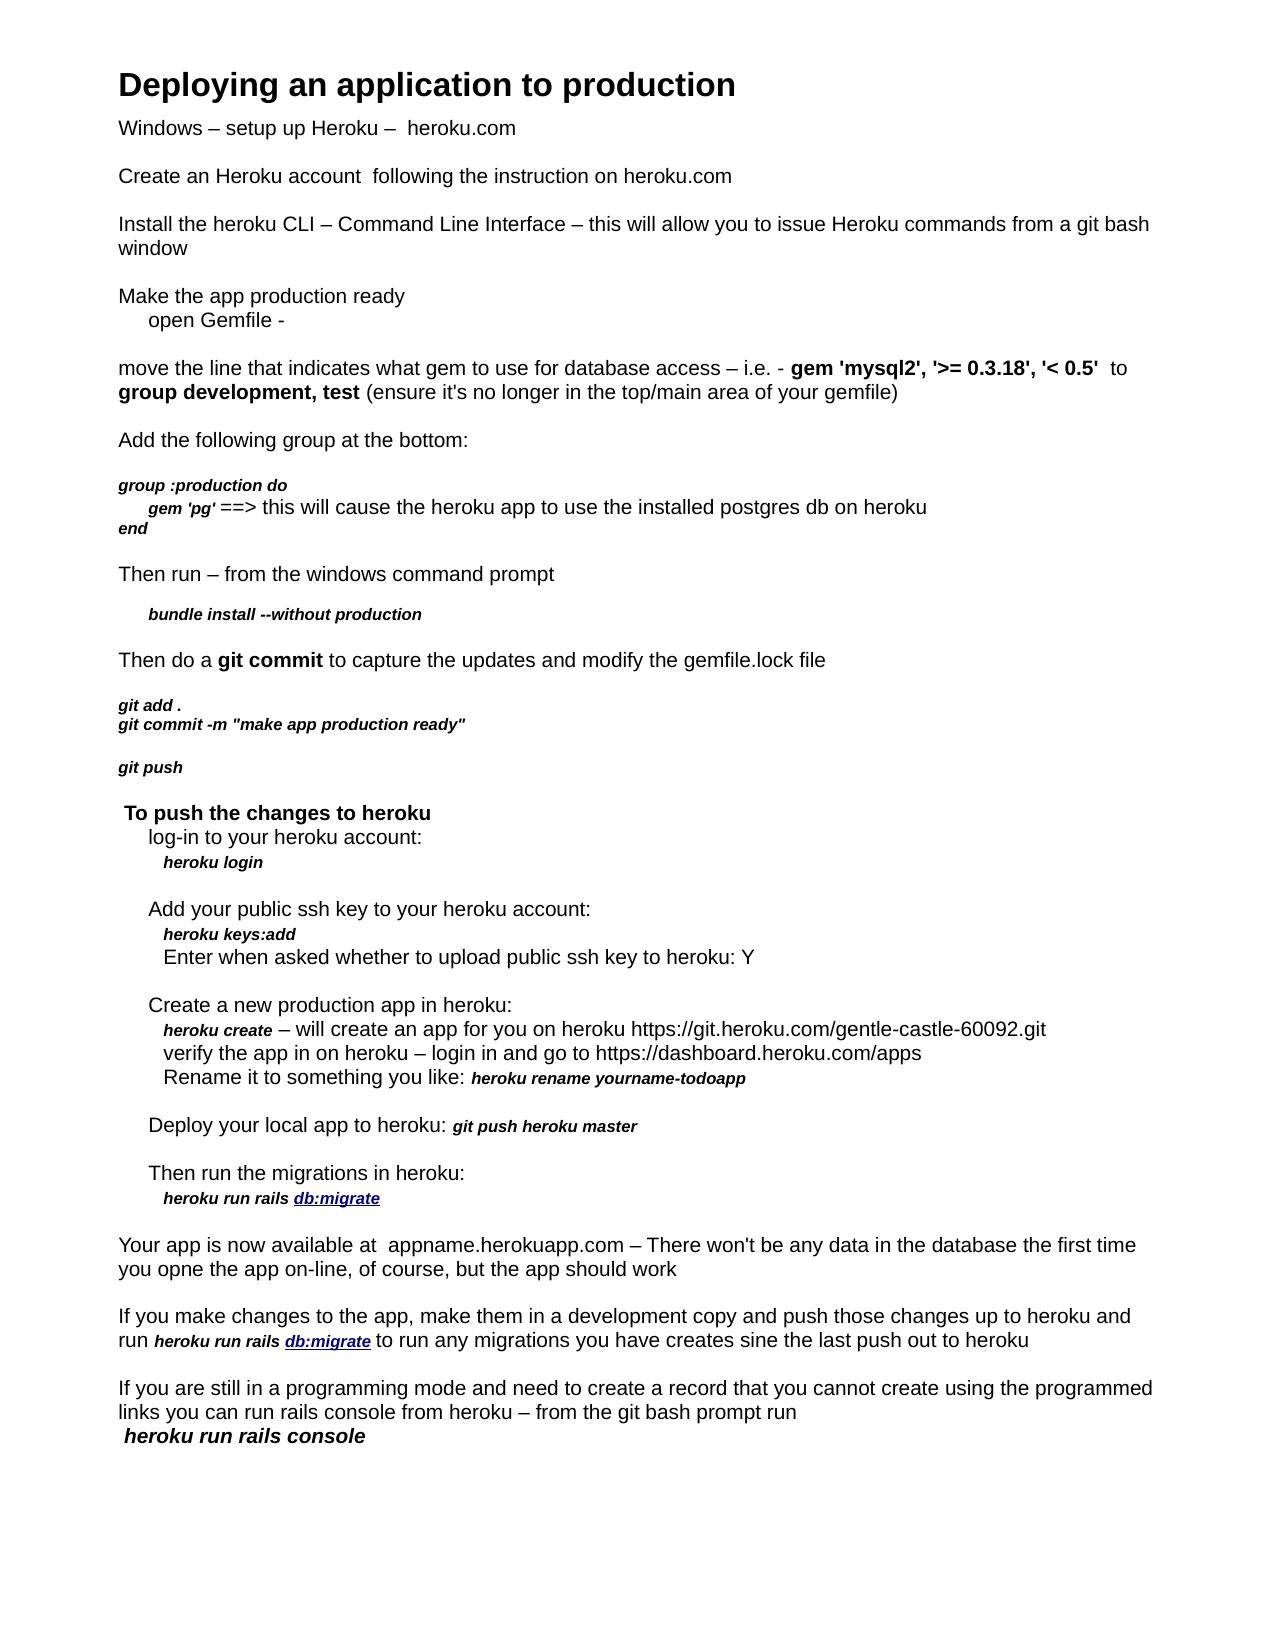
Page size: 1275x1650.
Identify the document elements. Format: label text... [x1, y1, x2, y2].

text heroku run rails console [118, 1424, 1157, 1448]
text move the line that indicates what gem to use for database access – i.e. - gem 'mysql2', '>= 0.3.18', '< 0.5' to group development, test (ensure it's no longer in the top/main area of your gemfile) [118, 356, 1157, 403]
text Your app is now available at appname.herokuapp.com – There won't be any data in the database the first time you opne the app on-line, of course, but the app should work [118, 1232, 1157, 1280]
text If you make changes to the app, make them in a development copy and push those changes up to heroku and run heroku run rails db:migrate to run any migrations you have creates sine the last push out to heroku [118, 1304, 1157, 1352]
text Create a new production app in heroku: heroku create – will create an app for you on heroku https://git.heroku.com/gentle-castle-60092.git [118, 993, 1157, 1041]
text heroku login [118, 849, 1157, 897]
text group :production do gem 'pg' ==> this will cause the heroku app to use the installed postgres db on heroku end [118, 475, 1157, 538]
text Install the heroku CLI – Command Line Interface – this will allow you to issue Heroku commands from a git bash window [118, 212, 1157, 260]
text Add the following group at the bottom: [118, 427, 1157, 451]
text Deploy your local app to heroku: git push heroku master [118, 1113, 1157, 1137]
text Then run the migrations in heroku: heroku run rails db:migrate [118, 1161, 1157, 1208]
text Enter when asked whether to upload public ssh key to heroku: Y [118, 945, 1157, 969]
text Create an Heroku account following the instruction on heroku.com [118, 164, 1157, 188]
text open Gemfile - [118, 308, 1157, 332]
text If you are still in a programming mode and need to create a record that you cannot create using the programmed links you can run rails console from heroku – from the git bash prompt run [118, 1376, 1157, 1424]
subtitle Deploying an application to production [118, 65, 1157, 103]
text Add your public ssh key to your heroku account: heroku keys:add [118, 897, 1157, 945]
text git push [118, 758, 1157, 777]
text Make the app production ready [118, 284, 1157, 308]
text To push the changes to heroku [118, 801, 1157, 825]
text Windows – setup up Heroku – heroku.com [118, 116, 1157, 140]
text git add . git commit -m "make app production ready" [118, 672, 1157, 758]
text verify the app in on heroku – login in and go to https://dashboard.heroku.com/apps [118, 1041, 1157, 1065]
text Then run – from the windows command prompt [118, 562, 1157, 586]
text bundle install --without production [118, 586, 1157, 624]
text Rename it to something you like: heroku rename yourname-todoapp [118, 1065, 1157, 1089]
text Then do a git commit to capture the updates and modify the gemfile.lock file [118, 648, 1157, 672]
text log-in to your heroku account: [118, 825, 1157, 849]
